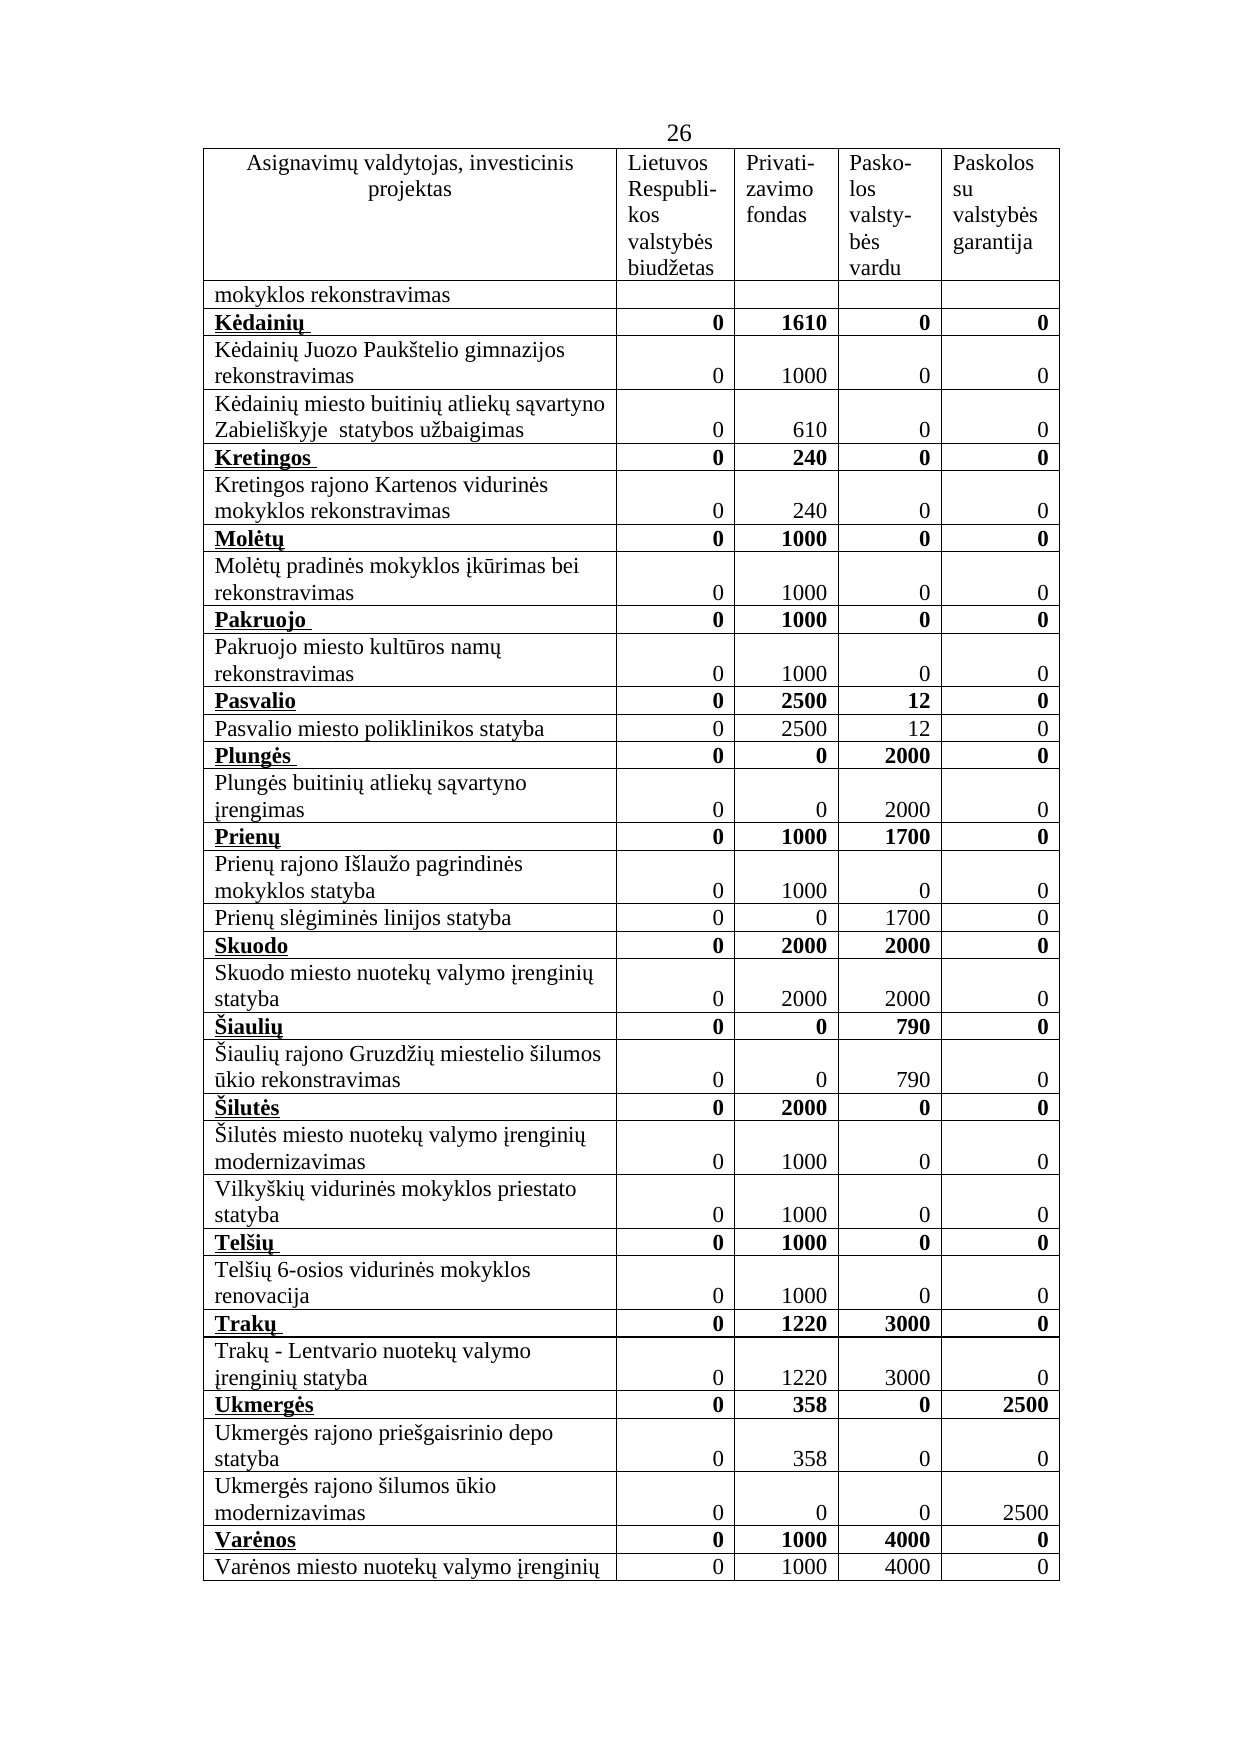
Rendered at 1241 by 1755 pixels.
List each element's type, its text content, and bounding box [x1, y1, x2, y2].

table_cell 0 [617, 904, 734, 931]
table_cell 0 [617, 959, 734, 1012]
table_cell 1700 [839, 904, 941, 931]
table_header Asignavimų valdytojas, investicinis projektas [204, 149, 616, 280]
table_cell 2000 [839, 932, 941, 958]
table_cell Molėtų [204, 525, 616, 551]
table_cell [942, 281, 1059, 308]
table_cell 1000 [735, 823, 838, 849]
table_cell 0 [617, 823, 734, 849]
table_cell 1000 [735, 1175, 838, 1228]
table_cell 0 [942, 336, 1059, 389]
table_cell 1220 [735, 1310, 838, 1336]
table_cell 1000 [735, 525, 838, 551]
table_cell 0 [942, 1013, 1059, 1039]
table_cell 2000 [735, 959, 838, 1012]
table_cell 1000 [735, 851, 838, 903]
table_cell 0 [735, 1040, 838, 1093]
table_cell 0 [942, 823, 1059, 849]
table_cell 2000 [839, 959, 941, 1012]
table_cell 0 [839, 634, 941, 686]
table_header Paskolos su valstybės garantija [942, 149, 1059, 280]
table_cell 1610 [735, 309, 838, 335]
table_cell 3000 [839, 1310, 941, 1336]
table_cell Šiaulių [204, 1013, 616, 1039]
table_cell 0 [617, 769, 734, 822]
table_cell 240 [735, 471, 838, 524]
table_cell 0 [617, 687, 734, 713]
table_header Lietuvos Respubli-kos valstybės biudžetas [617, 149, 734, 280]
table_cell Kėdainių miesto buitinių atliekų sąvartyno Zabieliškyje statybos užbaigimas [204, 390, 616, 443]
table_header Privati-zavimo fondas [735, 149, 838, 280]
table_cell 0 [617, 742, 734, 768]
table_cell 0 [617, 336, 734, 389]
table_cell Varėnos miesto nuotekų valymo įrenginių [204, 1554, 616, 1580]
table_cell 0 [735, 1472, 838, 1525]
table_cell Plungės buitinių atliekų sąvartyno įrengimas [204, 769, 616, 822]
table_cell Trakų - Lentvario nuotekų valymo įrenginių statyba [204, 1338, 616, 1390]
table_cell Šilutės miesto nuotekų valymo įrenginių modernizavimas [204, 1121, 616, 1174]
table_cell 2000 [839, 769, 941, 822]
table_cell 0 [942, 932, 1059, 958]
table_cell 0 [839, 606, 941, 632]
table_cell Telšių [204, 1229, 616, 1255]
table_cell 1000 [735, 1121, 838, 1174]
table_cell 0 [617, 1419, 734, 1471]
table_cell Telšių 6-osios vidurinės mokyklos renovacija [204, 1256, 616, 1309]
table_cell 0 [617, 1229, 734, 1255]
table_cell 0 [617, 471, 734, 524]
table_cell 0 [942, 634, 1059, 686]
table_cell 0 [839, 552, 941, 605]
table_cell 0 [839, 1121, 941, 1174]
table_cell Skuodo [204, 932, 616, 958]
table_cell 4000 [839, 1554, 941, 1580]
table_cell 1000 [735, 1229, 838, 1255]
table_cell Molėtų pradinės mokyklos įkūrimas bei rekonstravimas [204, 552, 616, 605]
table_cell 0 [942, 606, 1059, 632]
table_cell 1000 [735, 552, 838, 605]
table_cell Pakruojo miesto kultūros namų rekonstravimas [204, 634, 616, 686]
table_cell 0 [617, 309, 734, 335]
table_cell 0 [839, 851, 941, 903]
table_cell 1000 [735, 1526, 838, 1552]
table_cell Prienų rajono Išlaužo pagrindinės mokyklos statyba [204, 851, 616, 903]
table_cell 0 [617, 1040, 734, 1093]
table_cell 0 [942, 1526, 1059, 1552]
table_cell Skuodo miesto nuotekų valymo įrenginių statyba [204, 959, 616, 1012]
table_cell Ukmergės rajono priešgaisrinio depo statyba [204, 1419, 616, 1471]
table_cell 0 [617, 634, 734, 686]
table_cell 0 [617, 1013, 734, 1039]
table_cell 610 [735, 390, 838, 443]
table_cell 0 [617, 1175, 734, 1228]
table_cell Kėdainių [204, 309, 616, 335]
table_cell Šiaulių rajono Gruzdžių miestelio šilumos ūkio rekonstravimas [204, 1040, 616, 1093]
table_cell Vilkyškių vidurinės mokyklos priestato statyba [204, 1175, 616, 1228]
table_cell 0 [839, 471, 941, 524]
table_cell 0 [735, 769, 838, 822]
table_cell 0 [942, 1256, 1059, 1309]
table_cell 0 [942, 309, 1059, 335]
table_cell 240 [735, 444, 838, 470]
table_cell 3000 [839, 1338, 941, 1390]
table_cell [839, 281, 941, 308]
table_cell 12 [839, 687, 941, 713]
table_cell 0 [617, 444, 734, 470]
table_cell 1000 [735, 336, 838, 389]
table_cell Kėdainių Juozo Paukštelio gimnazijos rekonstravimas [204, 336, 616, 389]
table_cell 1000 [735, 634, 838, 686]
table_cell 0 [617, 1391, 734, 1417]
table_cell 2500 [942, 1472, 1059, 1525]
table_cell 0 [942, 904, 1059, 931]
table_cell 0 [942, 525, 1059, 551]
table_cell 0 [942, 1229, 1059, 1255]
table_cell 2500 [735, 687, 838, 713]
table_cell 0 [942, 471, 1059, 524]
table_cell 2500 [942, 1391, 1059, 1417]
table_cell 2500 [735, 715, 838, 741]
table_cell 790 [839, 1040, 941, 1093]
table_cell 0 [617, 1472, 734, 1525]
table_cell 0 [617, 525, 734, 551]
table_cell 0 [735, 1013, 838, 1039]
table_cell Trakų [204, 1310, 616, 1336]
table_cell 0 [942, 1310, 1059, 1336]
table_cell Šilutės [204, 1094, 616, 1120]
table_cell 0 [617, 552, 734, 605]
table_cell 0 [942, 1419, 1059, 1471]
table_cell 1000 [735, 606, 838, 632]
table_cell 0 [617, 390, 734, 443]
table_cell 0 [942, 1121, 1059, 1174]
table_cell 0 [839, 336, 941, 389]
table_cell 4000 [839, 1526, 941, 1552]
table_cell 0 [942, 1338, 1059, 1390]
table_cell 0 [942, 1554, 1059, 1580]
table_header Pasko-los valsty-bės vardu [839, 149, 941, 280]
table_cell 0 [839, 1094, 941, 1120]
table_cell Kretingos [204, 444, 616, 470]
table_cell Ukmergės rajono šilumos ūkio modernizavimas [204, 1472, 616, 1525]
table_cell 0 [617, 1526, 734, 1552]
table_cell 0 [839, 1229, 941, 1255]
table_cell 0 [617, 1256, 734, 1309]
table_cell 0 [839, 1175, 941, 1228]
table_cell 1000 [735, 1554, 838, 1580]
table_cell Pakruojo [204, 606, 616, 632]
table_cell 0 [617, 715, 734, 741]
table_cell Prienų [204, 823, 616, 849]
table_cell [617, 281, 734, 308]
table_cell Pasvalio [204, 687, 616, 713]
table_cell Varėnos [204, 1526, 616, 1552]
table_cell 358 [735, 1391, 838, 1417]
table_cell 0 [617, 851, 734, 903]
table_cell Prienų slėgiminės linijos statyba [204, 904, 616, 931]
table_cell 0 [942, 1040, 1059, 1093]
table_cell 0 [839, 525, 941, 551]
table_cell 1220 [735, 1338, 838, 1390]
table_cell 0 [617, 1121, 734, 1174]
table_cell 0 [839, 309, 941, 335]
table_cell 0 [942, 1175, 1059, 1228]
table_cell 0 [839, 1391, 941, 1417]
table_cell 0 [942, 390, 1059, 443]
table_cell 0 [617, 932, 734, 958]
table_cell 0 [839, 1472, 941, 1525]
table_cell 0 [617, 1094, 734, 1120]
table_cell 12 [839, 715, 941, 741]
table_cell 0 [617, 1554, 734, 1580]
table_cell 0 [617, 1310, 734, 1336]
table_cell 0 [735, 742, 838, 768]
table_cell 1700 [839, 823, 941, 849]
table_cell Plungės [204, 742, 616, 768]
table_cell 0 [942, 444, 1059, 470]
table_cell 0 [942, 851, 1059, 903]
table_cell 0 [839, 1419, 941, 1471]
table_cell mokyklos rekonstravimas [204, 281, 616, 308]
table_cell 0 [942, 687, 1059, 713]
table_cell Kretingos rajono Kartenos vidurinės mokyklos rekonstravimas [204, 471, 616, 524]
table_cell [735, 281, 838, 308]
table_cell 0 [942, 742, 1059, 768]
table_cell 790 [839, 1013, 941, 1039]
table_cell 0 [735, 904, 838, 931]
table_cell 358 [735, 1419, 838, 1471]
table_cell 0 [942, 552, 1059, 605]
table_cell 2000 [839, 742, 941, 768]
table_cell Ukmergės [204, 1391, 616, 1417]
table_cell Pasvalio miesto poliklinikos statyba [204, 715, 616, 741]
table_cell 0 [942, 715, 1059, 741]
table_cell 0 [839, 1256, 941, 1309]
table_cell 1000 [735, 1256, 838, 1309]
table_cell 0 [942, 959, 1059, 1012]
table_cell 0 [617, 606, 734, 632]
table_cell 0 [839, 444, 941, 470]
table_cell 0 [942, 769, 1059, 822]
table_cell 2000 [735, 1094, 838, 1120]
table_cell 2000 [735, 932, 838, 958]
table_cell 0 [942, 1094, 1059, 1120]
table_cell 0 [617, 1338, 734, 1390]
table_cell 0 [839, 390, 941, 443]
